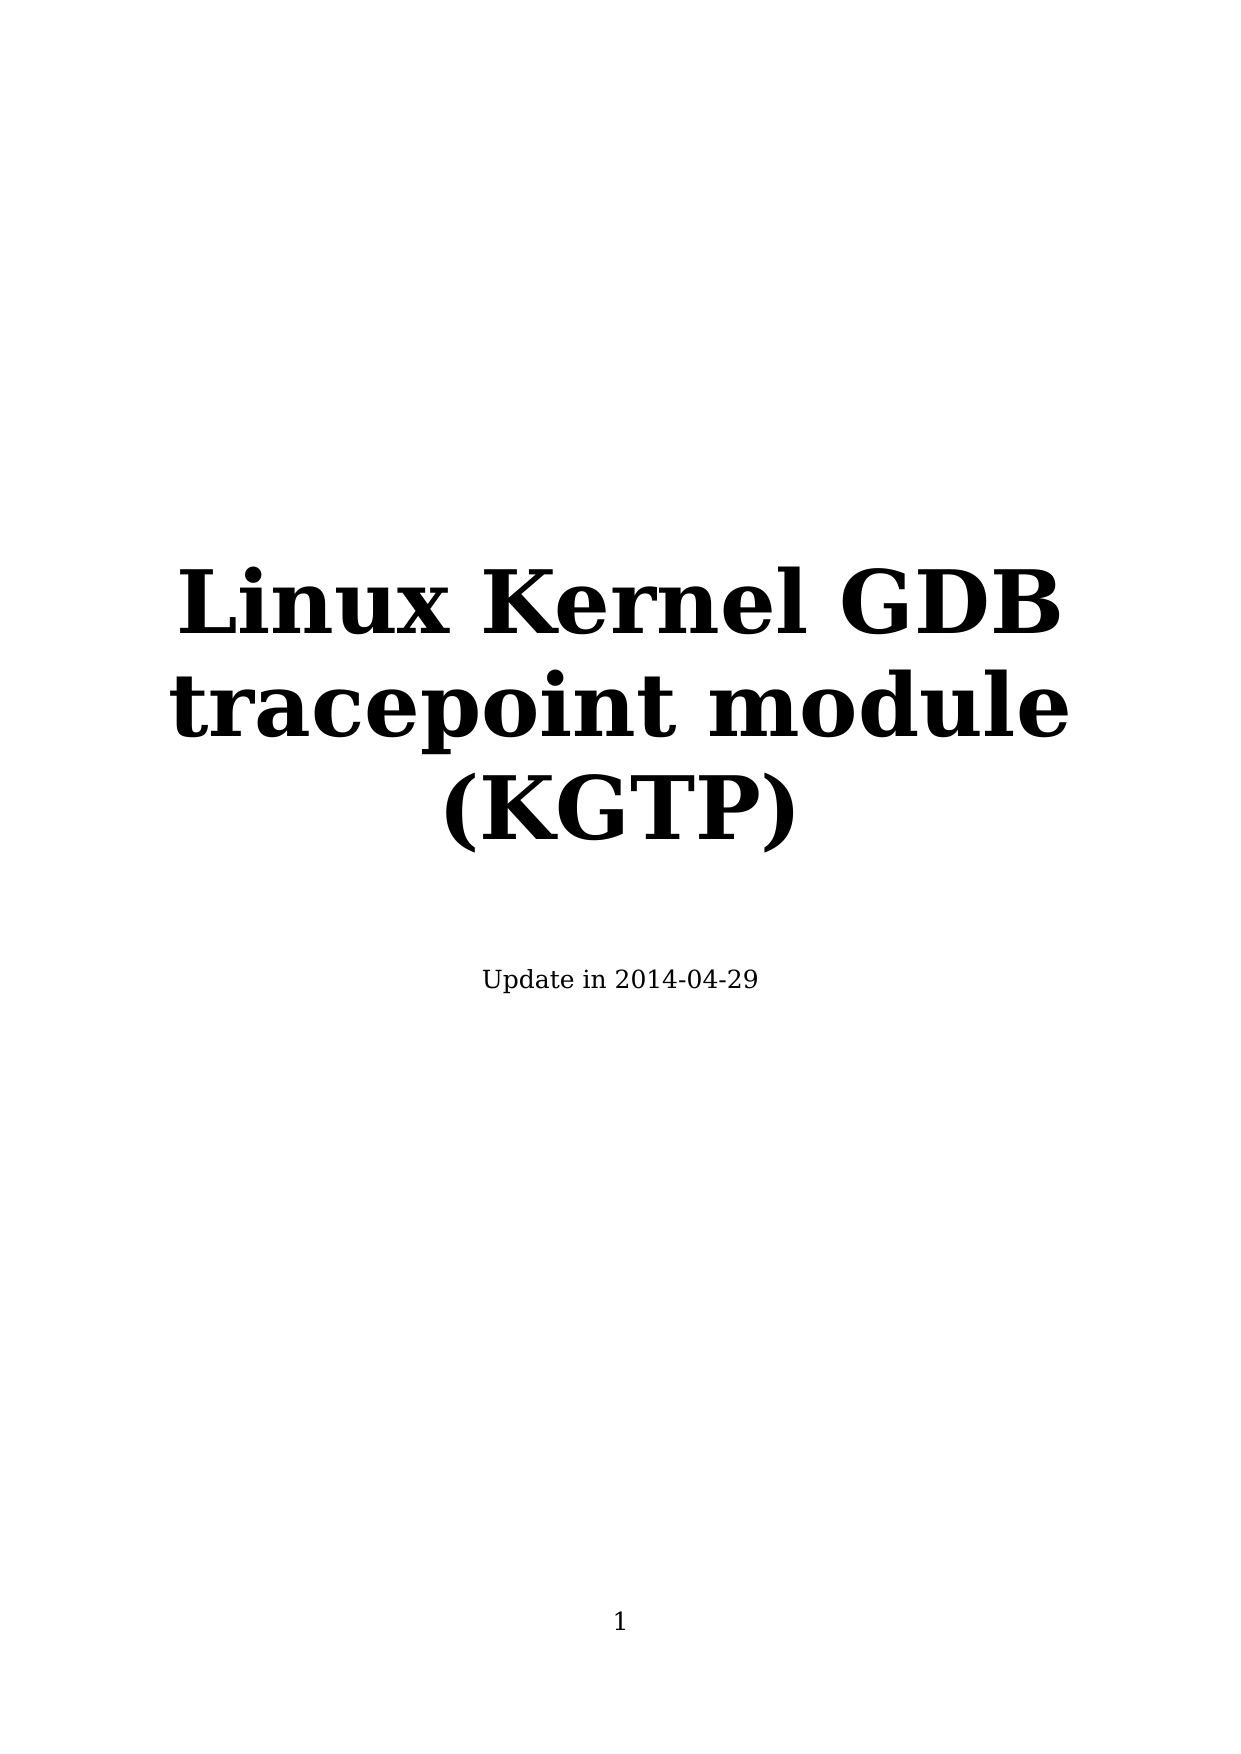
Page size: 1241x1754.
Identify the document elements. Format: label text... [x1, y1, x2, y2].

text Linux Kernel GDB tracepoint module [118, 552, 1122, 757]
text (KGTP) [118, 757, 1122, 860]
text Update in 2014-04-29 [118, 965, 1122, 994]
